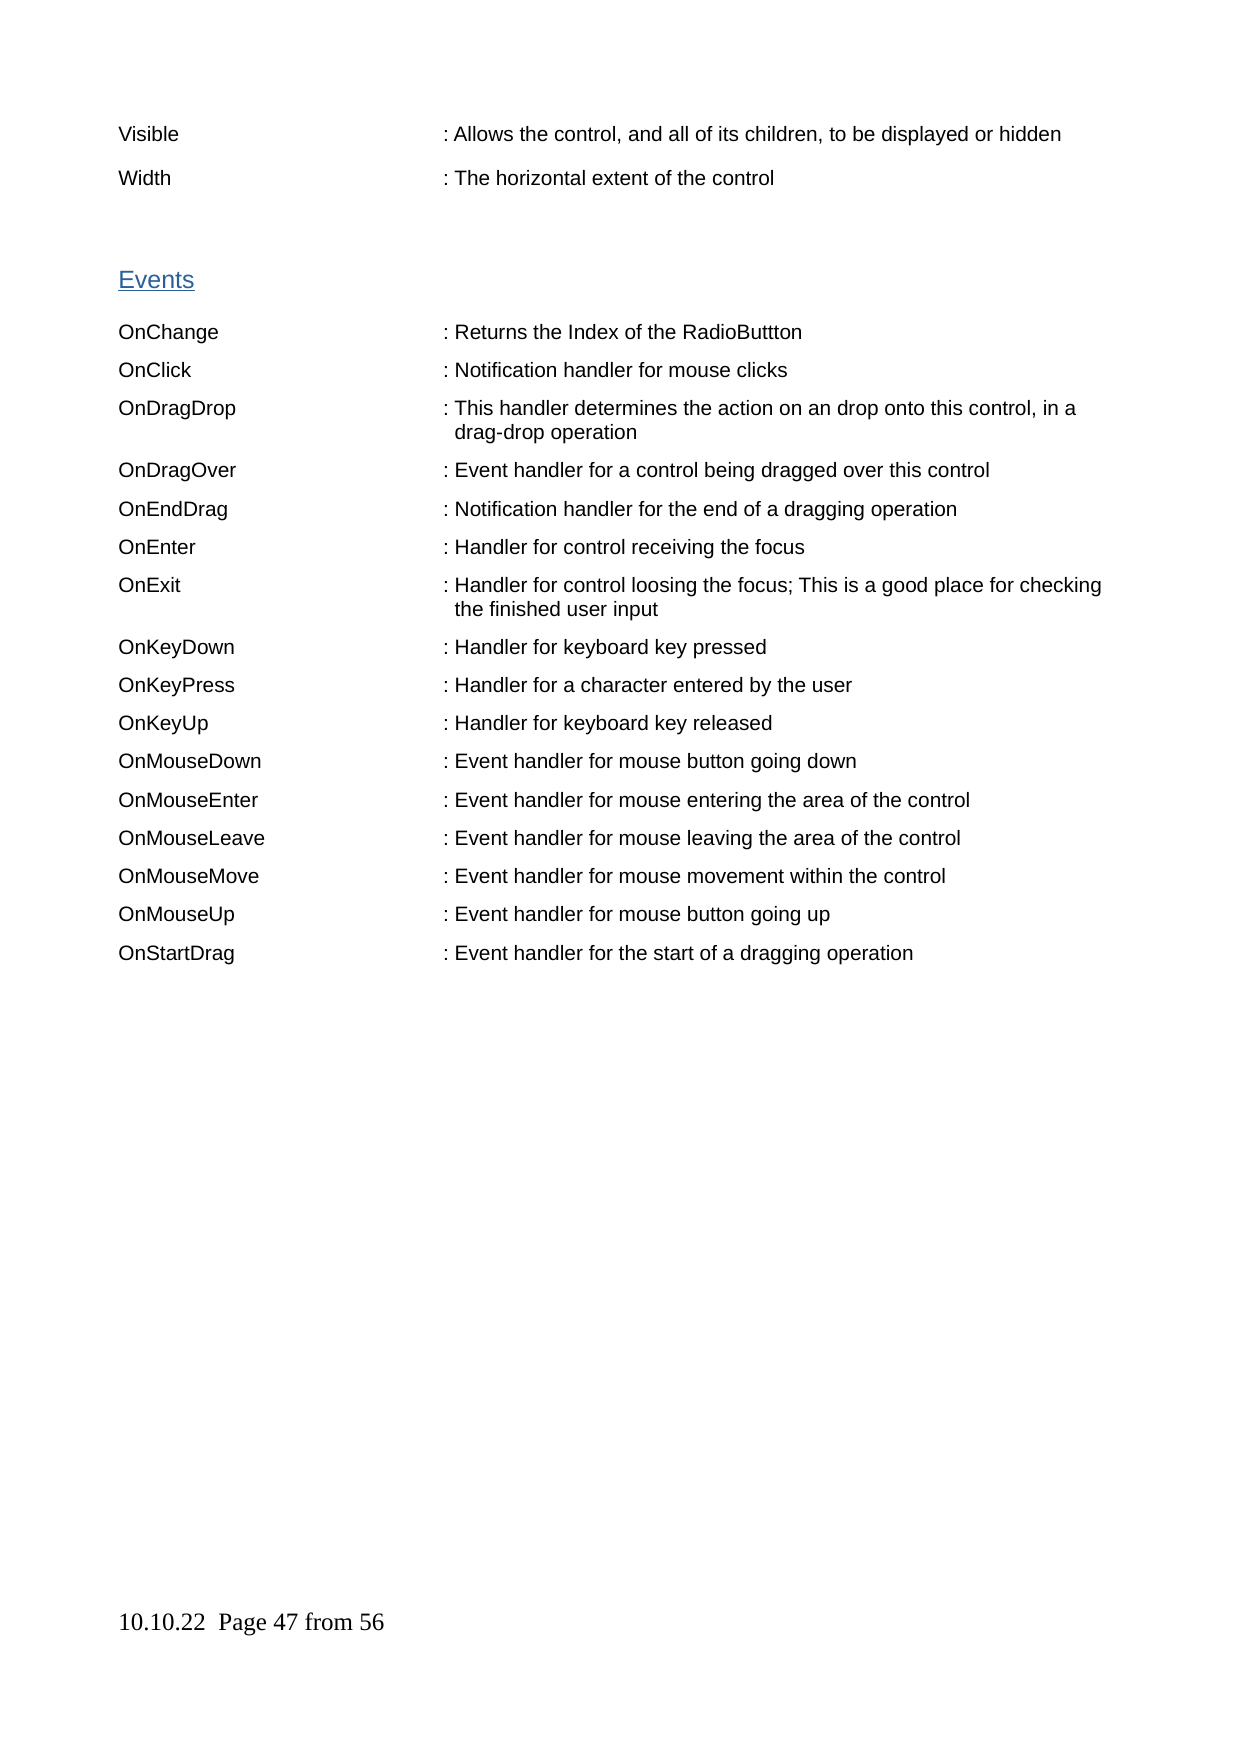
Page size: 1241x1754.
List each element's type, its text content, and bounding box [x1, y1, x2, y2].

text OnStartDrag : Event handler for the start of a dragging operation [118, 941, 1122, 965]
text OnKeyPress : Handler for a character entered by the user [118, 674, 1122, 697]
text OnMouseEnter : Event handler for mouse entering the area of the control [118, 788, 1122, 812]
text OnClick : Notification handler for mouse clicks [118, 359, 1122, 382]
text OnDragDrop : This handler determines the action on an drop onto this control, in a drag-drop operation [118, 397, 1122, 444]
text OnKeyUp : Handler for keyboard key released [118, 712, 1122, 736]
text OnMouseUp : Event handler for mouse button going up [118, 903, 1122, 927]
text OnChange : Returns the Index of the RadioButtton [118, 321, 1122, 344]
text OnMouseDown : Event handler for mouse button going down [118, 750, 1122, 774]
text OnEnter : Handler for control receiving the focus [118, 535, 1122, 559]
text OnMouseLeave : Event handler for mouse leaving the area of the control [118, 827, 1122, 850]
text OnMouseMove : Event handler for mouse movement within the control [118, 865, 1122, 888]
text OnDragOver : Event handler for a control being dragged over this control [118, 459, 1122, 482]
subtitle Events [118, 265, 1122, 294]
text OnKeyDown : Handler for keyboard key pressed [118, 635, 1122, 659]
text OnExit : Handler for control loosing the focus; This is a good place for checking the finished user input [118, 573, 1122, 621]
text Width : The horizontal extent of the control [118, 162, 1122, 192]
text Visible : Allows the control, and all of its children, to be displayed or hidden [118, 118, 1122, 148]
text OnEndDrag : Notification handler for the end of a dragging operation [118, 497, 1122, 521]
